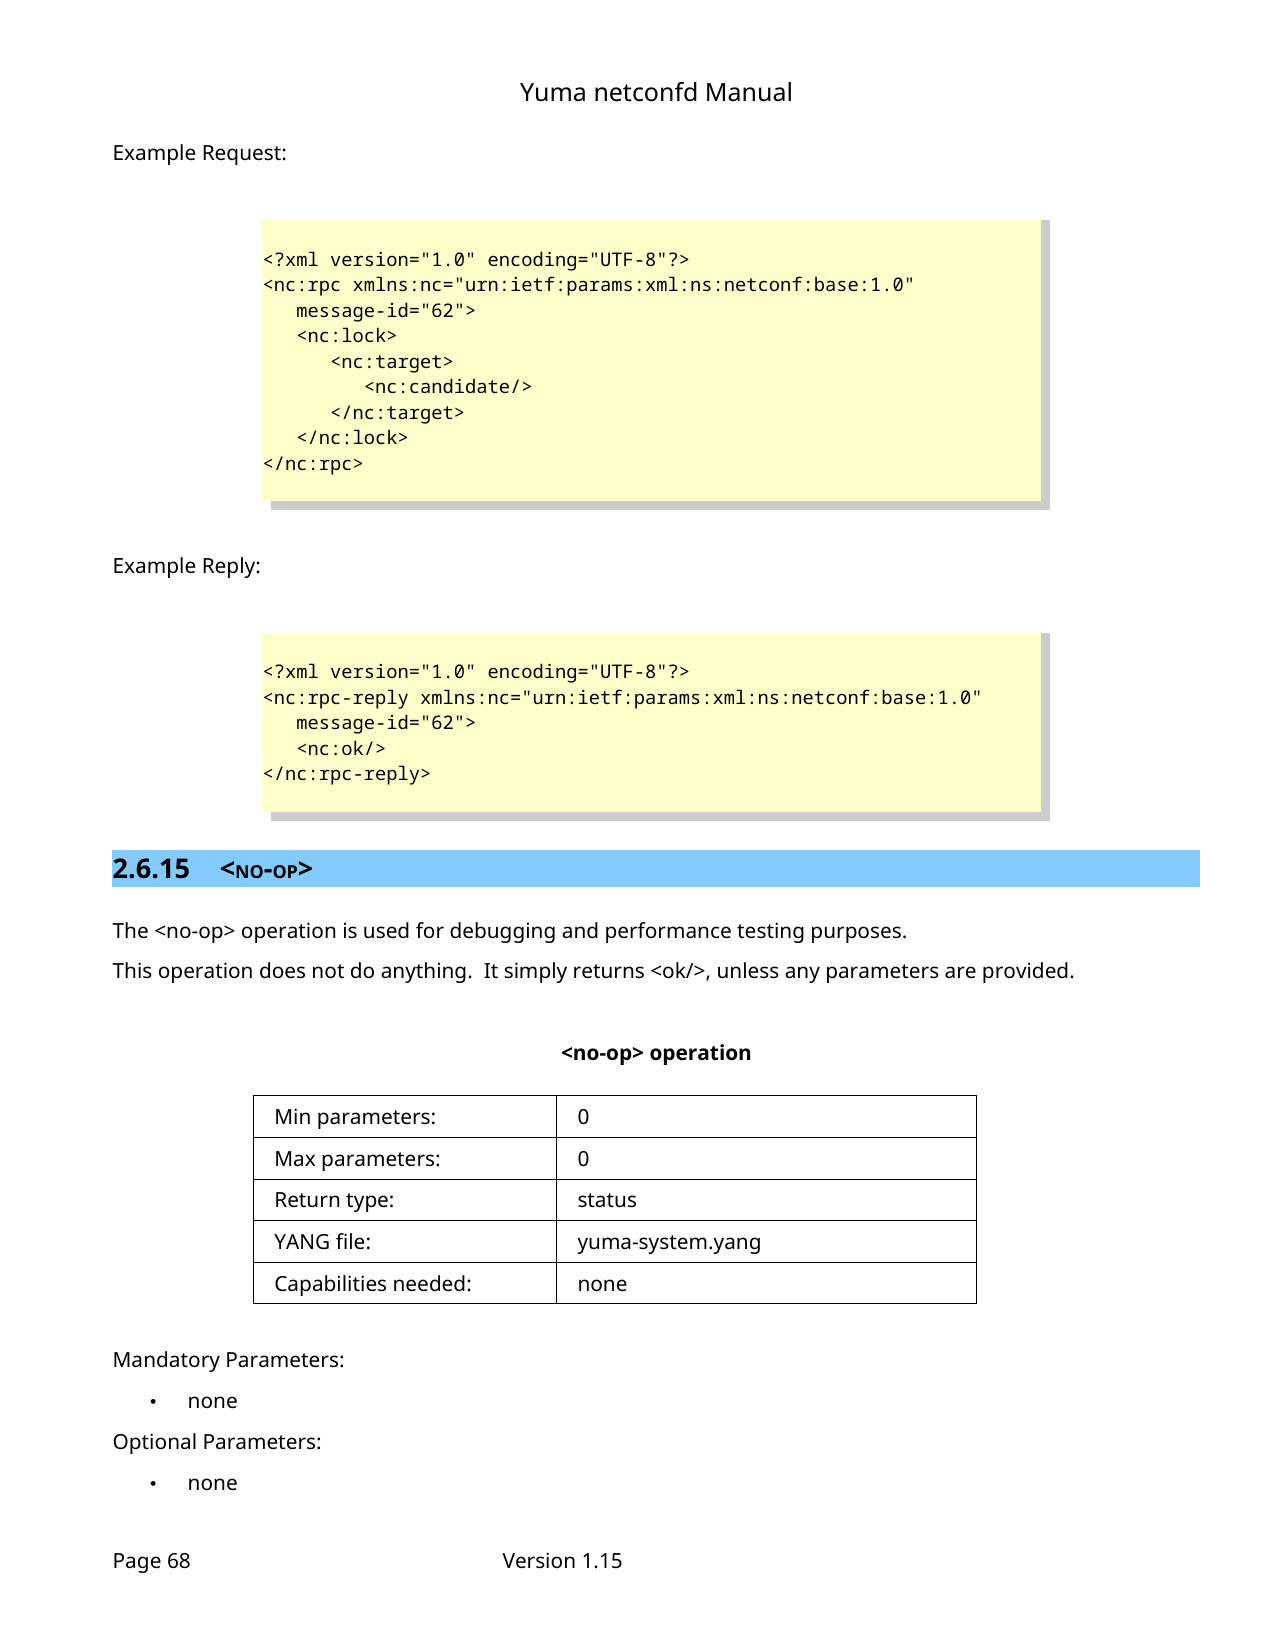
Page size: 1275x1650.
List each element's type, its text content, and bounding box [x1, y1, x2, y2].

table_cell 0 [557, 1138, 976, 1178]
text message-id="62"> [262, 297, 1041, 322]
text <nc:rpc-reply xmlns:nc="urn:ietf:params:xml:ns:netconf:base:1.0" [262, 684, 1041, 709]
text Optional Parameters: [112, 1427, 1200, 1456]
text </nc:rpc-reply> [262, 761, 1041, 786]
table_cell Max parameters: [254, 1138, 556, 1178]
text Example Request: [112, 138, 1200, 167]
text </nc:target> [262, 399, 1041, 424]
text The <no-op> operation is used for debugging and performance testing purposes. [112, 916, 1200, 944]
text This operation does not do anything. It simply returns <ok/>, unless any parameters are provided. [112, 957, 1200, 985]
table_cell status [557, 1180, 976, 1220]
text <nc:ok/> [262, 735, 1041, 761]
subtitle <no-op> [112, 850, 1200, 887]
table_cell yuma-system.yang [557, 1221, 976, 1262]
text </nc:lock> [262, 424, 1041, 450]
text <?xml version="1.0" encoding="UTF-8"?> [262, 658, 1041, 684]
list none [150, 1386, 1200, 1414]
table_cell none [557, 1263, 976, 1303]
table_cell YANG file: [254, 1221, 556, 1262]
text message-id="62"> [262, 709, 1041, 735]
subtitle <no-op> operation [127, 1038, 1185, 1067]
table_cell Return type: [254, 1180, 556, 1220]
text Example Reply: [112, 551, 1200, 579]
text Mandatory Parameters: [112, 1345, 1200, 1374]
table_header 0 [557, 1096, 976, 1137]
text <nc:rpc xmlns:nc="urn:ietf:params:xml:ns:netconf:base:1.0" [262, 271, 1041, 297]
text </nc:rpc> [262, 450, 1041, 476]
text <nc:candidate/> [262, 373, 1041, 399]
text <nc:lock> [262, 322, 1041, 348]
text <nc:target> [262, 348, 1041, 373]
table_cell Capabilities needed: [254, 1263, 556, 1303]
text <?xml version="1.0" encoding="UTF-8"?> [262, 246, 1041, 271]
table_header Min parameters: [254, 1096, 556, 1137]
list none [150, 1468, 1200, 1496]
